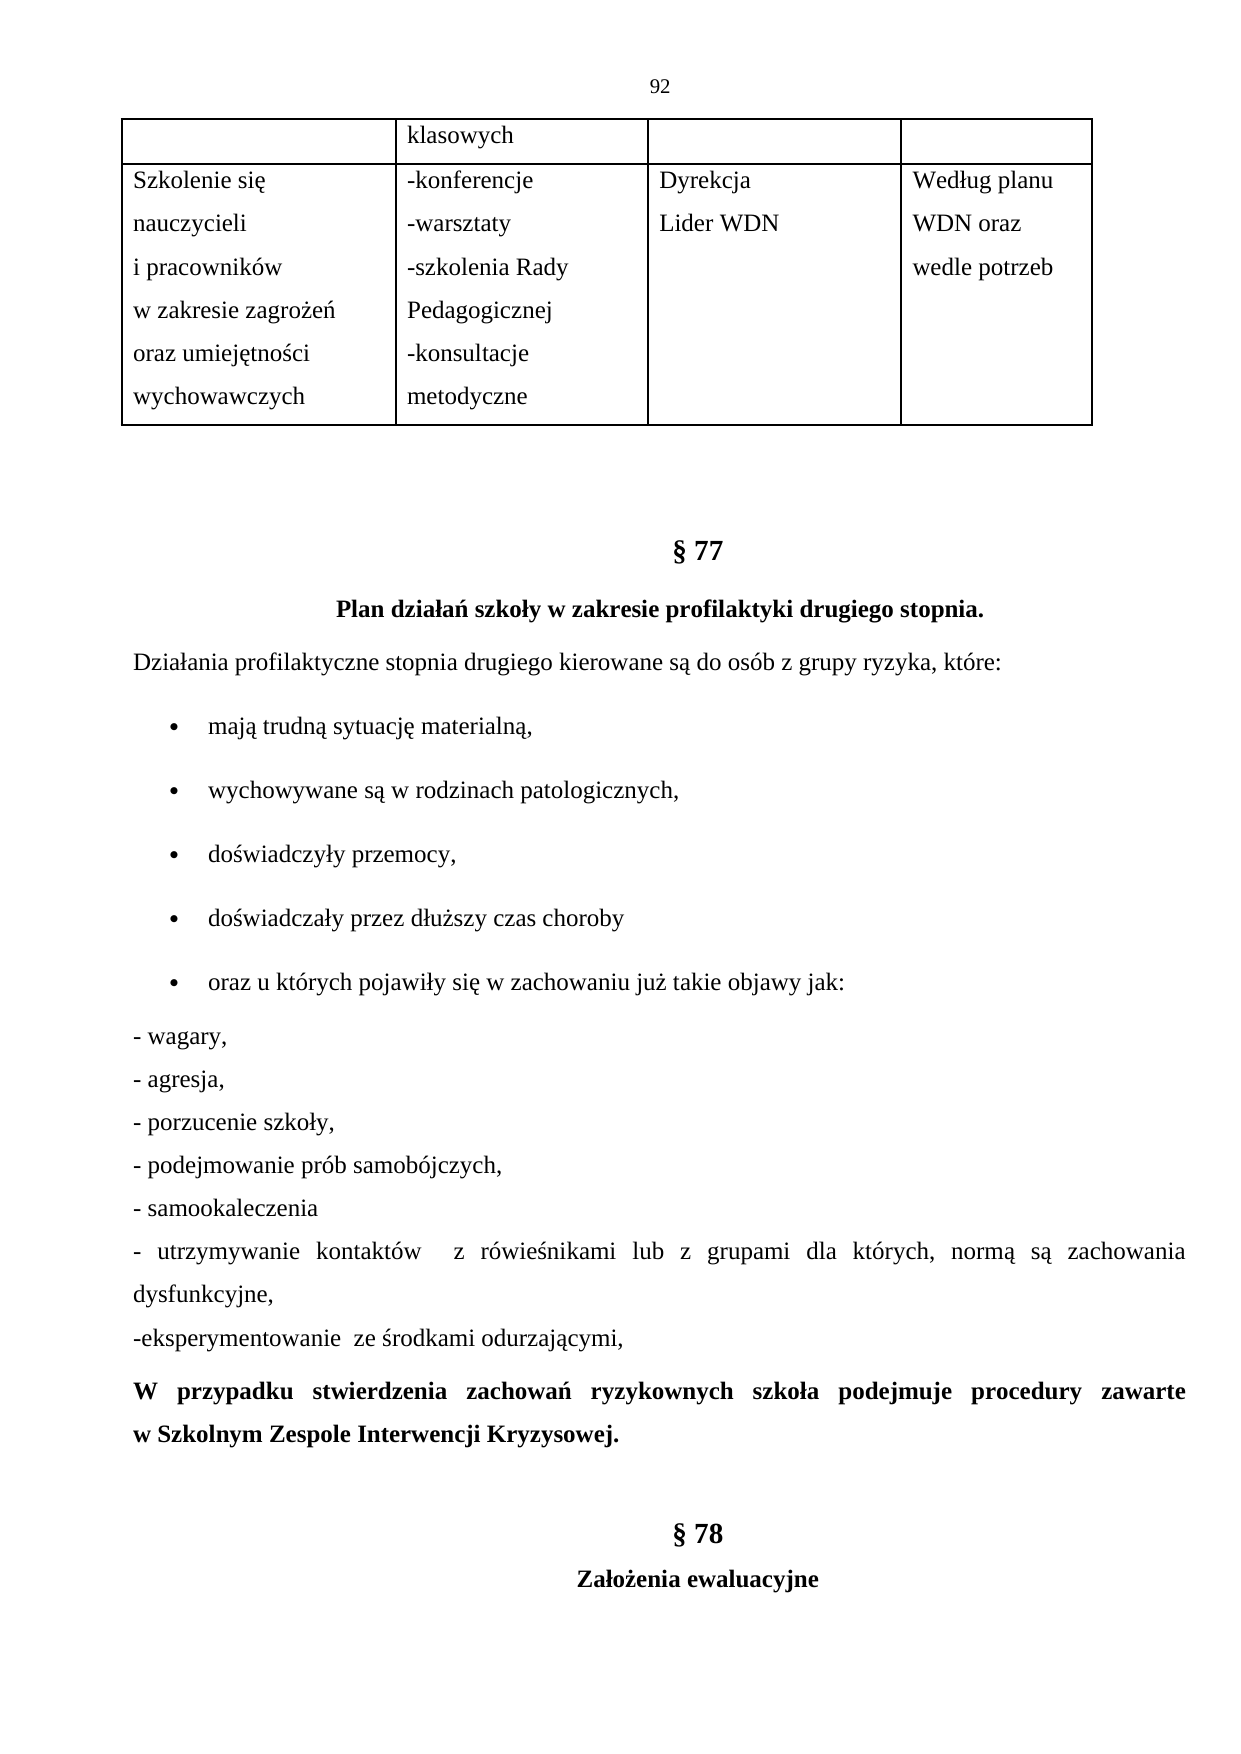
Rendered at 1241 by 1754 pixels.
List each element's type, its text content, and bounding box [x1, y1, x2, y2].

text - porzucenie szkoły, [133, 1107, 1187, 1136]
table_cell klasowych [397, 120, 647, 163]
list oraz u których pojawiły się w zachowaniu już takie objawy jak: [170, 967, 1187, 996]
list doświadczały przez dłuższy czas choroby [170, 903, 1187, 932]
table_cell Dyrekcja Lider WDN [649, 165, 900, 424]
text Działania profilaktyczne stopnia drugiego kierowane są do osób z grupy ryzyka, które: [133, 647, 1187, 676]
list wychowywane są w rodzinach patologicznych, [170, 775, 1187, 804]
text W przypadku stwierdzenia zachowań ryzykownych szkoła podejmuje procedury zawarte w Szkolnym Zespole Interwencji Kryzysowej. [133, 1376, 1187, 1448]
text § 77 [208, 533, 1187, 567]
text - agresja, [133, 1064, 1187, 1093]
text - wagary, [133, 1021, 1187, 1049]
list doświadczyły przemocy, [170, 839, 1187, 868]
table_cell Według planu WDN oraz wedle potrzeb [902, 165, 1091, 424]
table_cell Szkolenie się nauczycieli i pracowników w zakresie zagrożeń oraz umiejętności wychowawczych [123, 165, 395, 424]
table_cell [123, 120, 395, 163]
text - samookaleczenia [133, 1193, 1187, 1222]
text - podejmowanie prób samobójczych, [133, 1150, 1187, 1179]
table_cell [902, 120, 1091, 163]
table_cell -konferencje -warsztaty -szkolenia Rady Pedagogicznej -konsultacje metodyczne [397, 165, 647, 424]
text § 78 Założenia ewaluacyjne [208, 1516, 1187, 1593]
text -eksperymentowanie ze środkami odurzającymi, [133, 1323, 1187, 1351]
text - utrzymywanie kontaktów z rówieśnikami lub z grupami dla których, normą są zachowania dysfunkcyjne, [133, 1236, 1187, 1308]
list mają trudną sytuację materialną, [170, 711, 1187, 740]
table_cell [649, 120, 900, 163]
text Plan działań szkoły w zakresie profilaktyki drugiego stopnia. [133, 594, 1187, 623]
